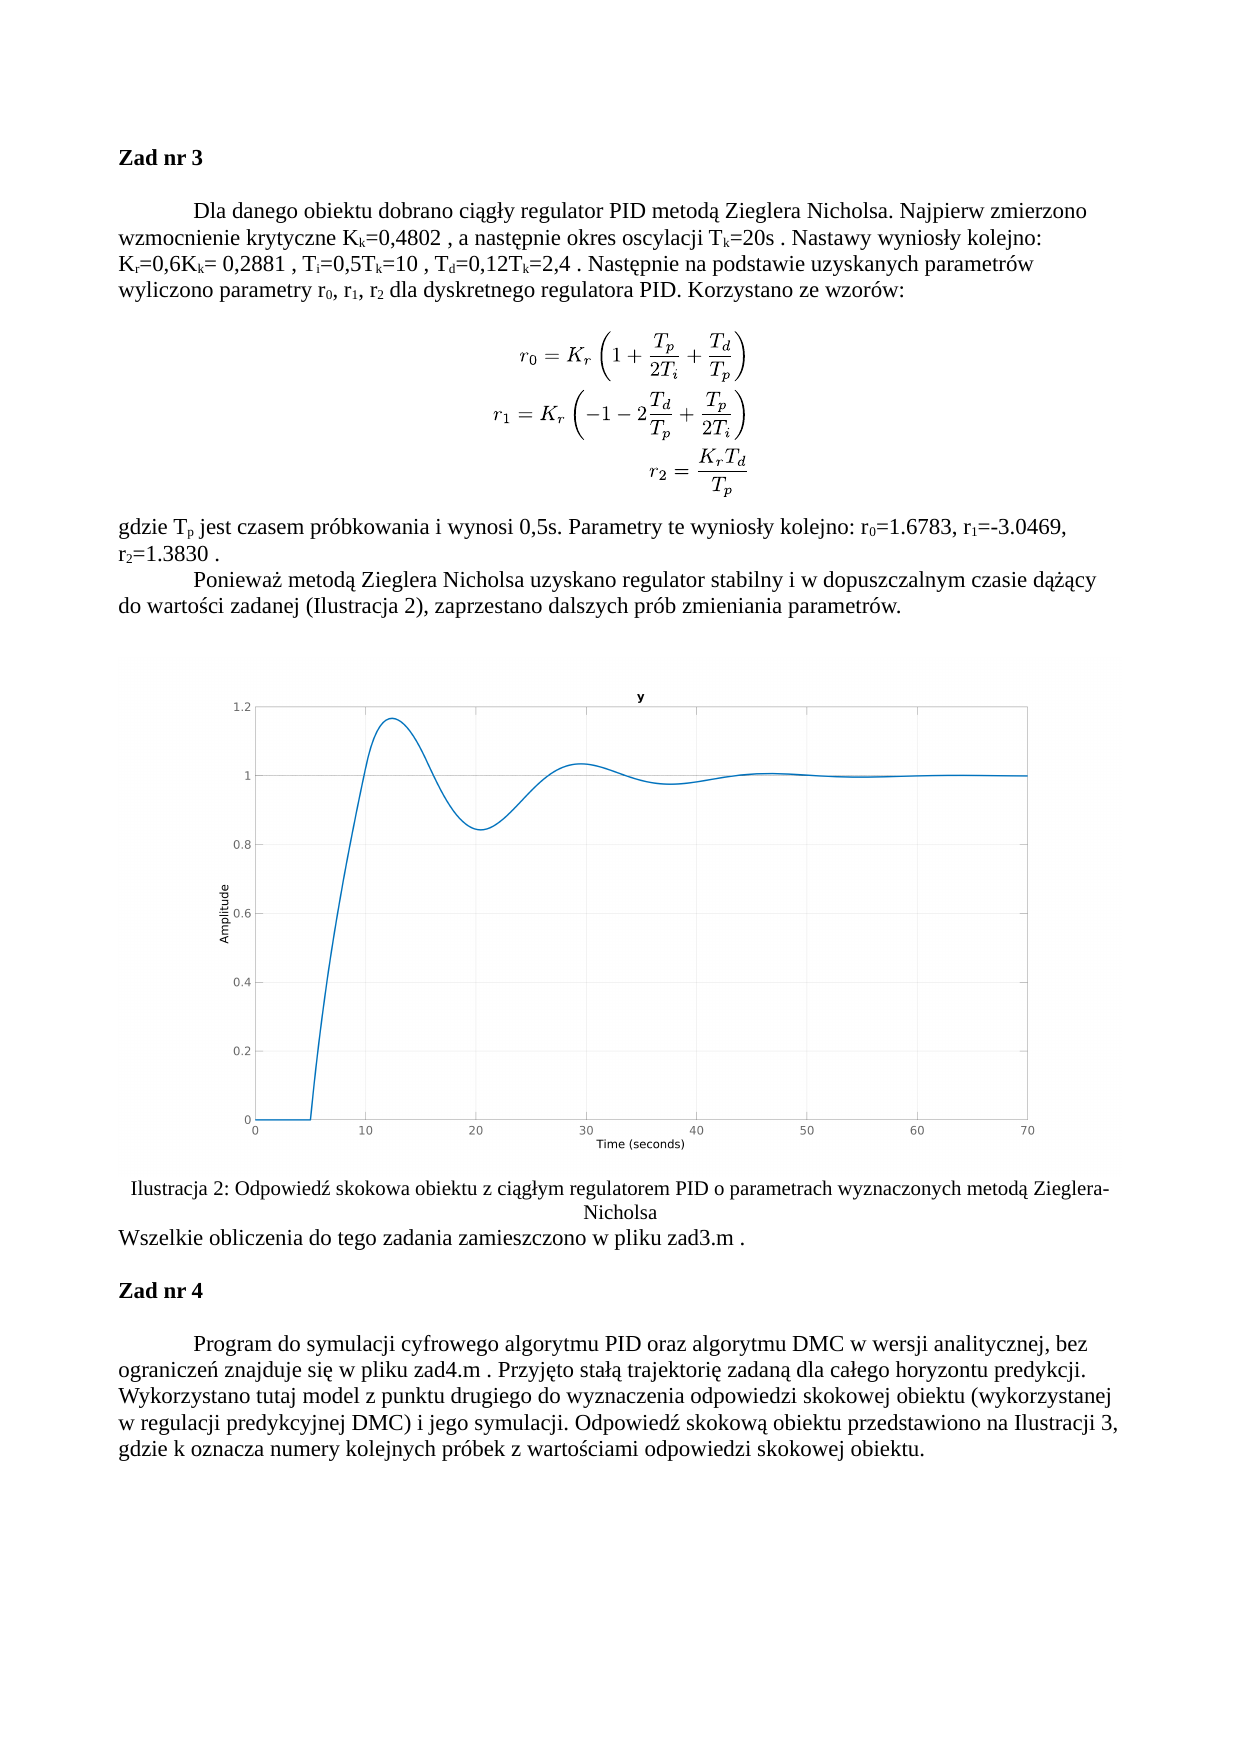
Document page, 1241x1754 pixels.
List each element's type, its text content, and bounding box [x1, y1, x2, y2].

text Zad nr 3 [118, 144, 1122, 171]
text Ilustracja 2: Odpowiedź skokowa obiektu z ciągłym regulatorem PID o parametrach wyznaczonych metodą Zieglera-Nicholsa [118, 1177, 1122, 1224]
text Program do symulacji cyfrowego algorytmu PID oraz algorytmu DMC w wersji analitycznej, bez ograniczeń znajduje się w pliku zad4.m . Przyjęto stałą trajektorię zadaną dla całego horyzontu predykcji. Wykorzystano tutaj model z punktu drugiego do wyznaczenia odpowiedzi skokowej obiektu (wykorzystanej w regulacji predykcyjnej DMC) i jego symulacji. Odpowiedź skokową obiektu przedstawiono na Ilustracji 3, gdzie k oznacza numery kolejnych próbek z wartościami odpowiedzi skokowej obiektu. [118, 1330, 1122, 1461]
text Ponieważ metodą Zieglera Nicholsa uzyskano regulator stabilny i w dopuszczalnym czasie dążący do wartości zadanej (Ilustracja 2), zaprzestano dalszych prób zmieniania parametrów. [118, 566, 1122, 619]
text Zad nr 4 [118, 1277, 1122, 1303]
text Dla danego obiektu dobrano ciągły regulator PID metodą Zieglera Nicholsa. Najpierw zmierzono wzmocnienie krytyczne Kk=0,4802 , a następnie okres oscylacji Tk=20s . Nastawy wyniosły kolejno: Kr=0,6Kk= 0,2881 , Ti=0,5Tk=10 , Td=0,12Tk=2,4 . Następnie na podstawie uzyskanych parametrów wyliczono parametry r0, r1, r2 dla dyskretnego regulatora PID. Korzystano ze wzorów: [118, 197, 1122, 303]
text Wszelkie obliczenia do tego zadania zamieszczono w pliku zad3.m . [118, 1224, 1122, 1251]
picture [118, 657, 1123, 1177]
text gdzie Tp jest czasem próbkowania i wynosi 0,5s. Parametry te wyniosły kolejno: r0=1.6783, r1=-3.0469, r2=1.3830 . [118, 513, 1122, 566]
